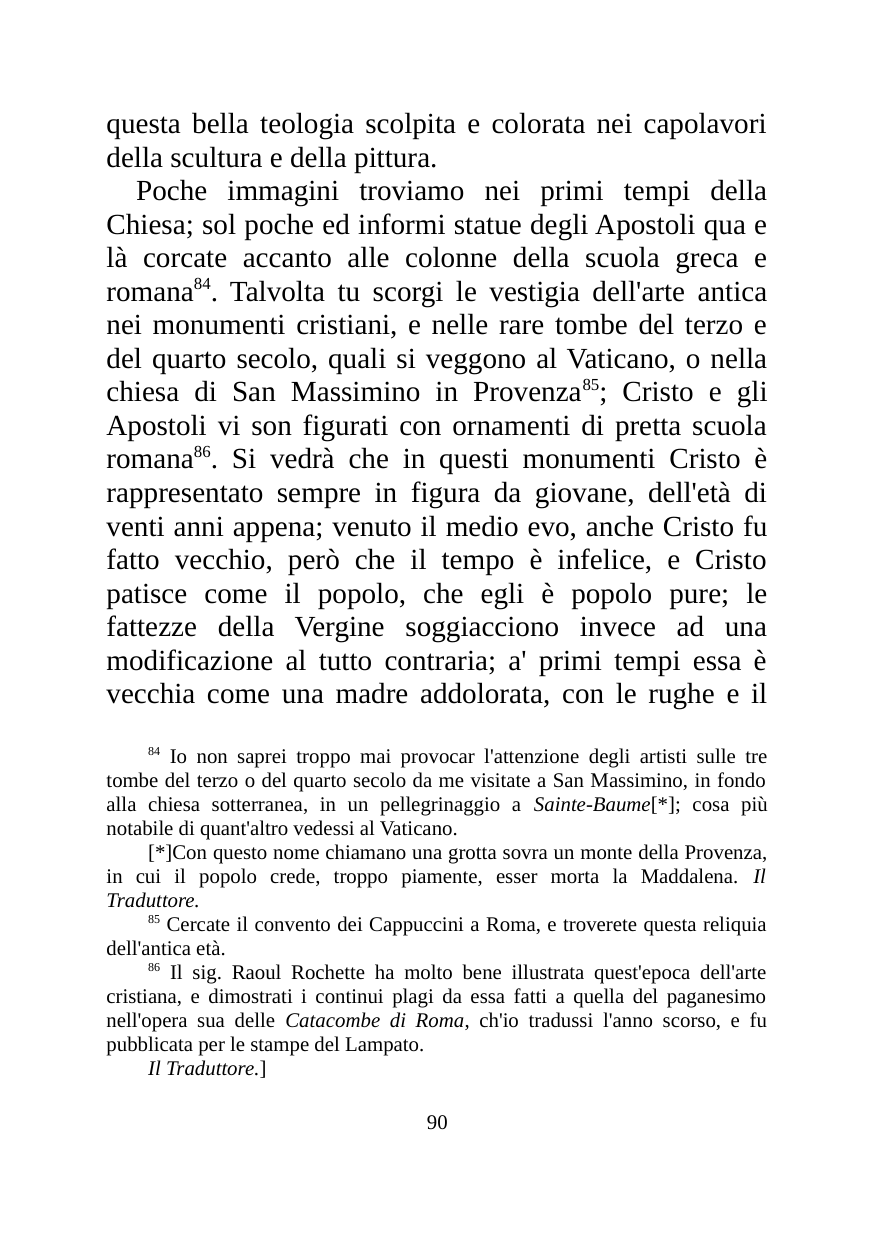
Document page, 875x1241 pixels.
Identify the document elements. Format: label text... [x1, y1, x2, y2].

text Cercate il convento dei Cappuccini a Roma, e troverete questa reliquia dell'antica età. [106, 912, 768, 960]
text Poche immagini troviamo nei primi tempi della Chiesa; sol poche ed informi statue degli Apostoli qua e là corcate accanto alle colonne della scuola greca e romana. Talvolta tu scorgi le vestigia dell'arte antica nei monumenti cristiani, e nelle rare tombe del terzo e del quarto secolo, quali si veggono al Vaticano, o nella chiesa di San Massimino in Provenza; Cristo e gli Apostoli vi son figurati con ornamenti di pretta scuola romana. Si vedrà che in questi monumenti Cristo è rappresentato sempre in figura da giovane, dell'età di venti anni appena; venuto il medio evo, anche Cristo fu fatto vecchio, però che il tempo è infelice, e Cristo patisce come il popolo, che egli è popolo pure; le fattezze della Vergine soggiacciono invece ad una modificazione al tutto contraria; a' primi tempi essa è vecchia come una madre addolorata, con le rughe e il [106, 173, 768, 710]
text Il Traduttore.] [106, 1056, 768, 1080]
text Io non saprei troppo mai provocar l'attenzione degli artisti sulle tre tombe del terzo o del quarto secolo da me visitate a San Massimino, in fondo alla chiesa sotterranea, in un pellegrinaggio a Sainte-Baume[*]; cosa più notabile di quant'altro vedessi al Vaticano. [106, 743, 768, 840]
text Il sig. Raoul Rochette ha molto bene illustrata quest'epoca dell'arte cristiana, e dimostrati i continui plagi da essa fatti a quella del paganesimo nell'opera sua delle Catacombe di Roma, ch'io tradussi l'anno scorso, e fu pubblicata per le stampe del Lampato. [106, 960, 768, 1056]
text [*]Con questo nome chiamano una grotta sovra un monte della Provenza, in cui il popolo crede, troppo piamente, esser morta la Maddalena. Il Traduttore. [106, 840, 768, 912]
text questa bella teologia scolpita e colorata nei capolavori della scultura e della pittura. [106, 106, 768, 173]
